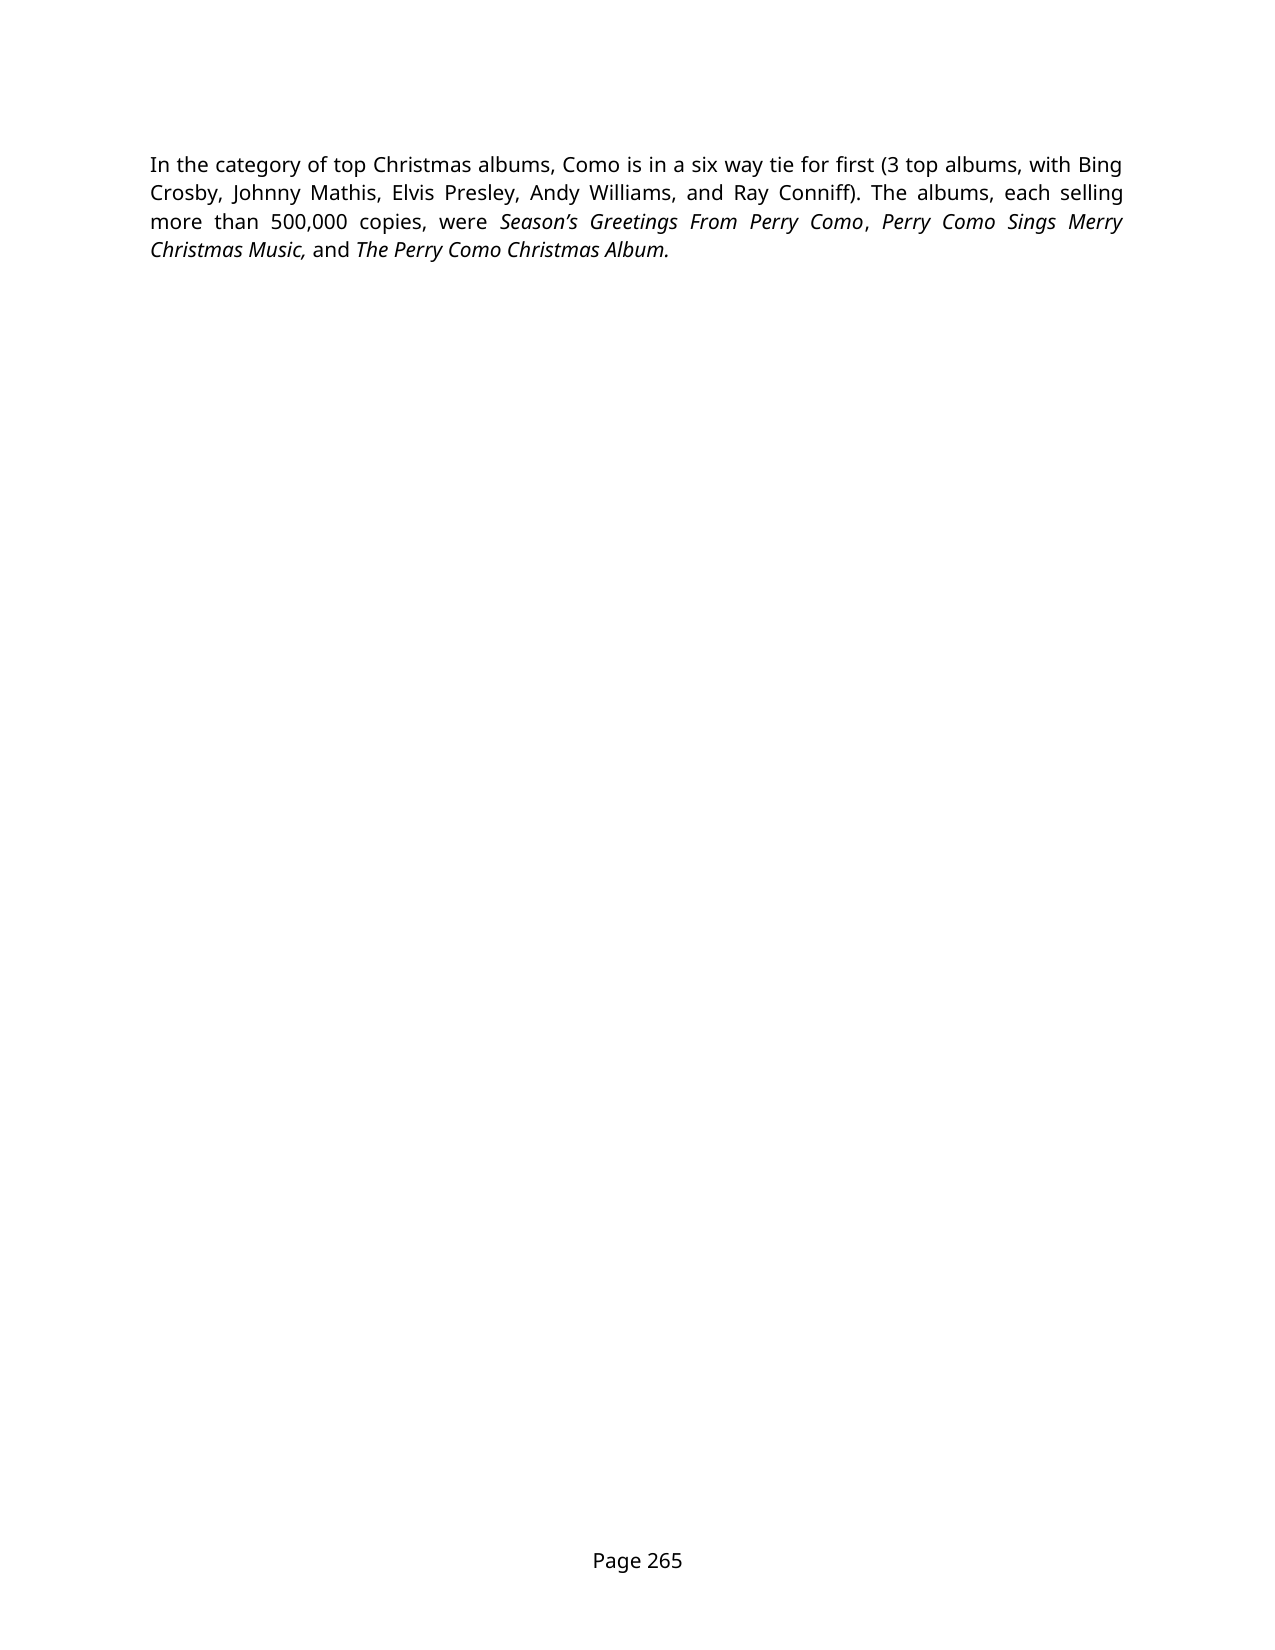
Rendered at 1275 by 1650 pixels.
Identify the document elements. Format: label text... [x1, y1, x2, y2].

text In the category of top Christmas albums, Como is in a six way tie for first (3 top albums, with Bing Crosby, Johnny Mathis, Elvis Presley, Andy Williams, and Ray Conniff). The albums, each selling more than 500,000 copies, were Season’s Greetings From Perry Como, Perry Como Sings Merry Christmas Music, and The Perry Como Christmas Album. [150, 150, 1125, 264]
